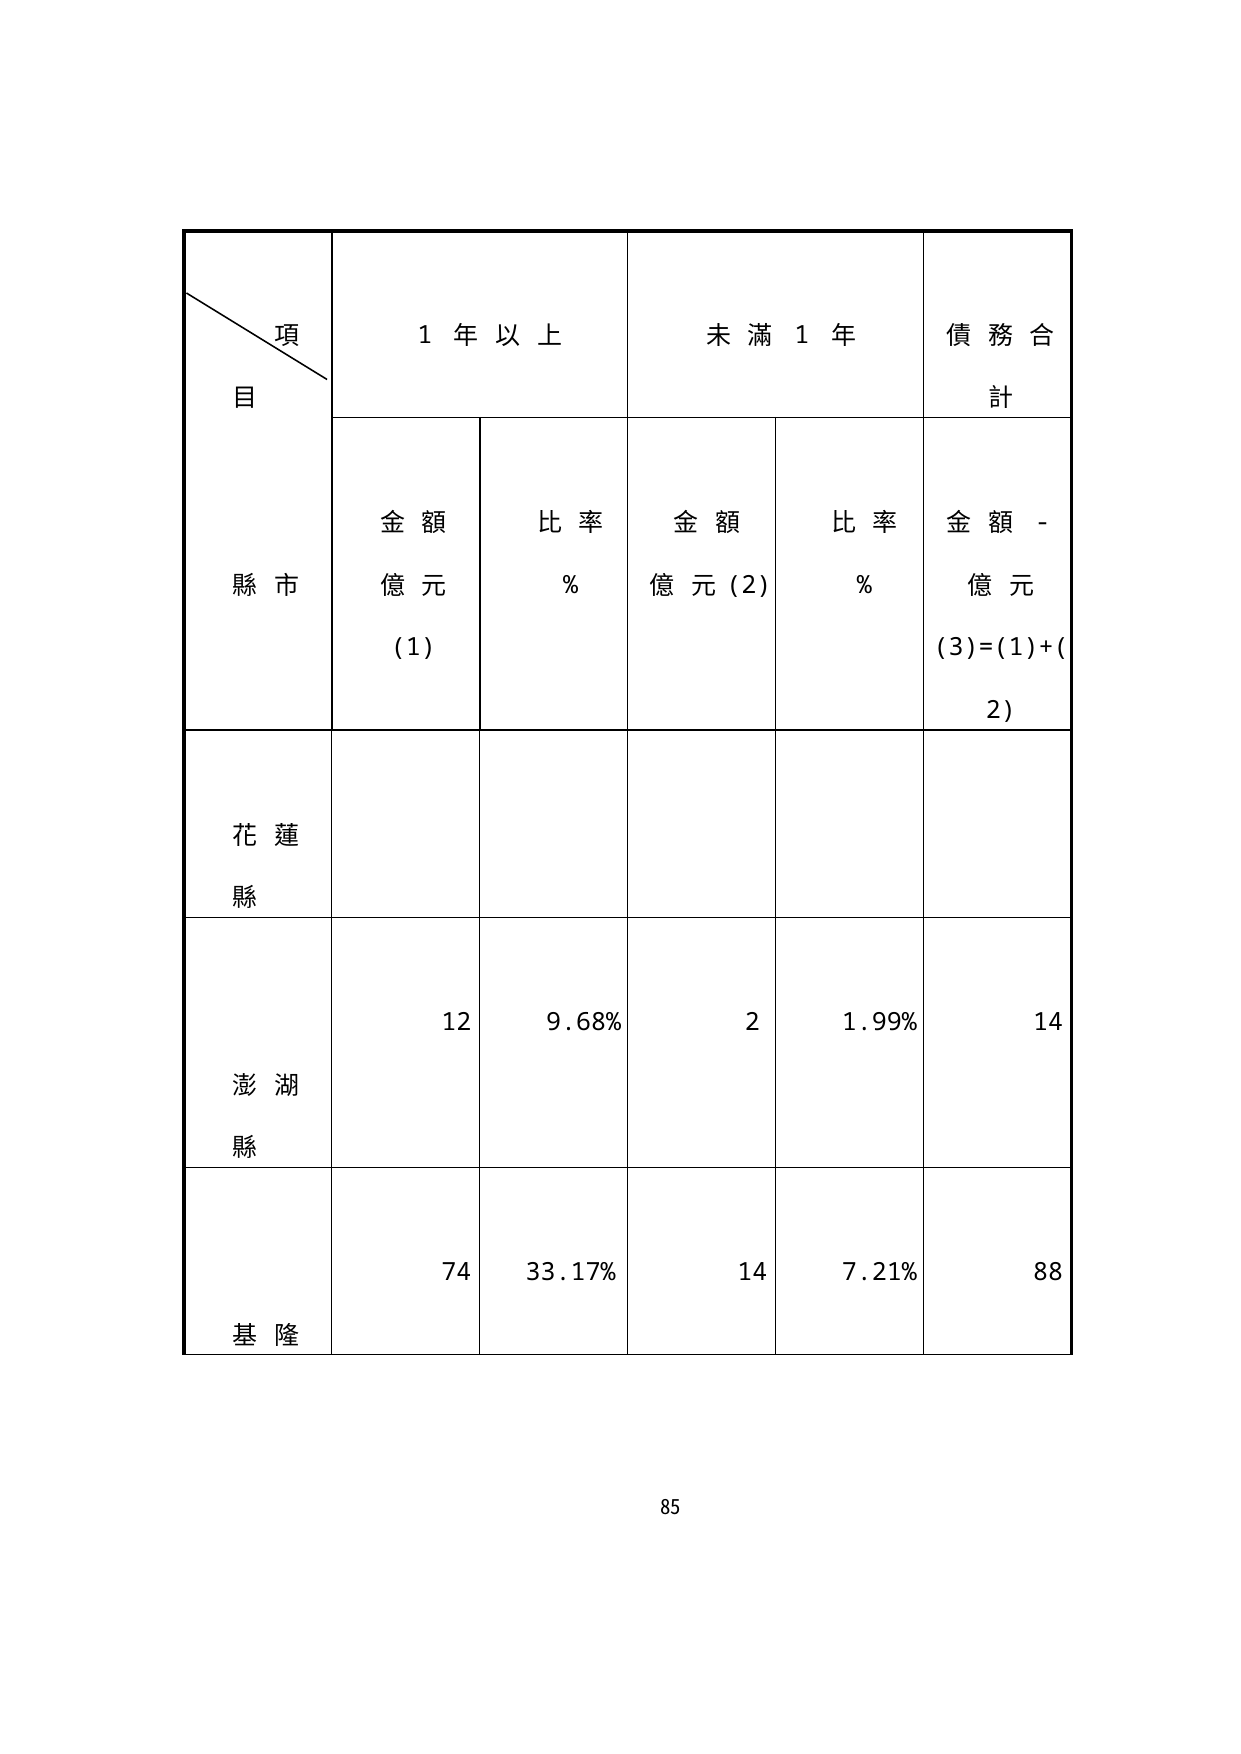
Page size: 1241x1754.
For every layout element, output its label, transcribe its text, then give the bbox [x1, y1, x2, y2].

table_header 未滿1年 [628, 233, 923, 417]
table_cell 比率 % [481, 418, 627, 729]
table_cell 88 [924, 1168, 1070, 1354]
table_cell [480, 731, 627, 917]
table_cell 1.99% [776, 918, 923, 1167]
table_cell 2 [628, 918, 775, 1167]
table_cell [332, 731, 479, 917]
table_cell 9.68% [480, 918, 627, 1167]
table_cell 14 [924, 918, 1070, 1167]
table_cell 金額 億元(2) [628, 418, 775, 729]
table_header 項目 [186, 233, 331, 417]
table_cell [924, 731, 1070, 917]
table_cell 33.17% [480, 1168, 627, 1354]
table_cell 基隆 [186, 1168, 331, 1354]
table_cell 14 [628, 1168, 775, 1354]
table_cell 澎湖縣 [186, 918, 331, 1167]
table_cell 12 [332, 918, 479, 1167]
table_cell 7.21% [776, 1168, 923, 1354]
table_cell 花蓮縣 [186, 731, 331, 917]
table_header 1年以上 [333, 233, 627, 417]
table_cell [628, 731, 775, 917]
table_cell 金額 億元(1) [333, 418, 479, 729]
table_cell 金額-億元 (3)=(1)+(2) [924, 418, 1070, 729]
table_cell 比率 % [776, 418, 923, 729]
table_cell 縣市 [186, 417, 331, 729]
table_cell [776, 731, 923, 917]
table_header 債務合計 [924, 233, 1070, 417]
table_cell 74 [332, 1168, 479, 1354]
